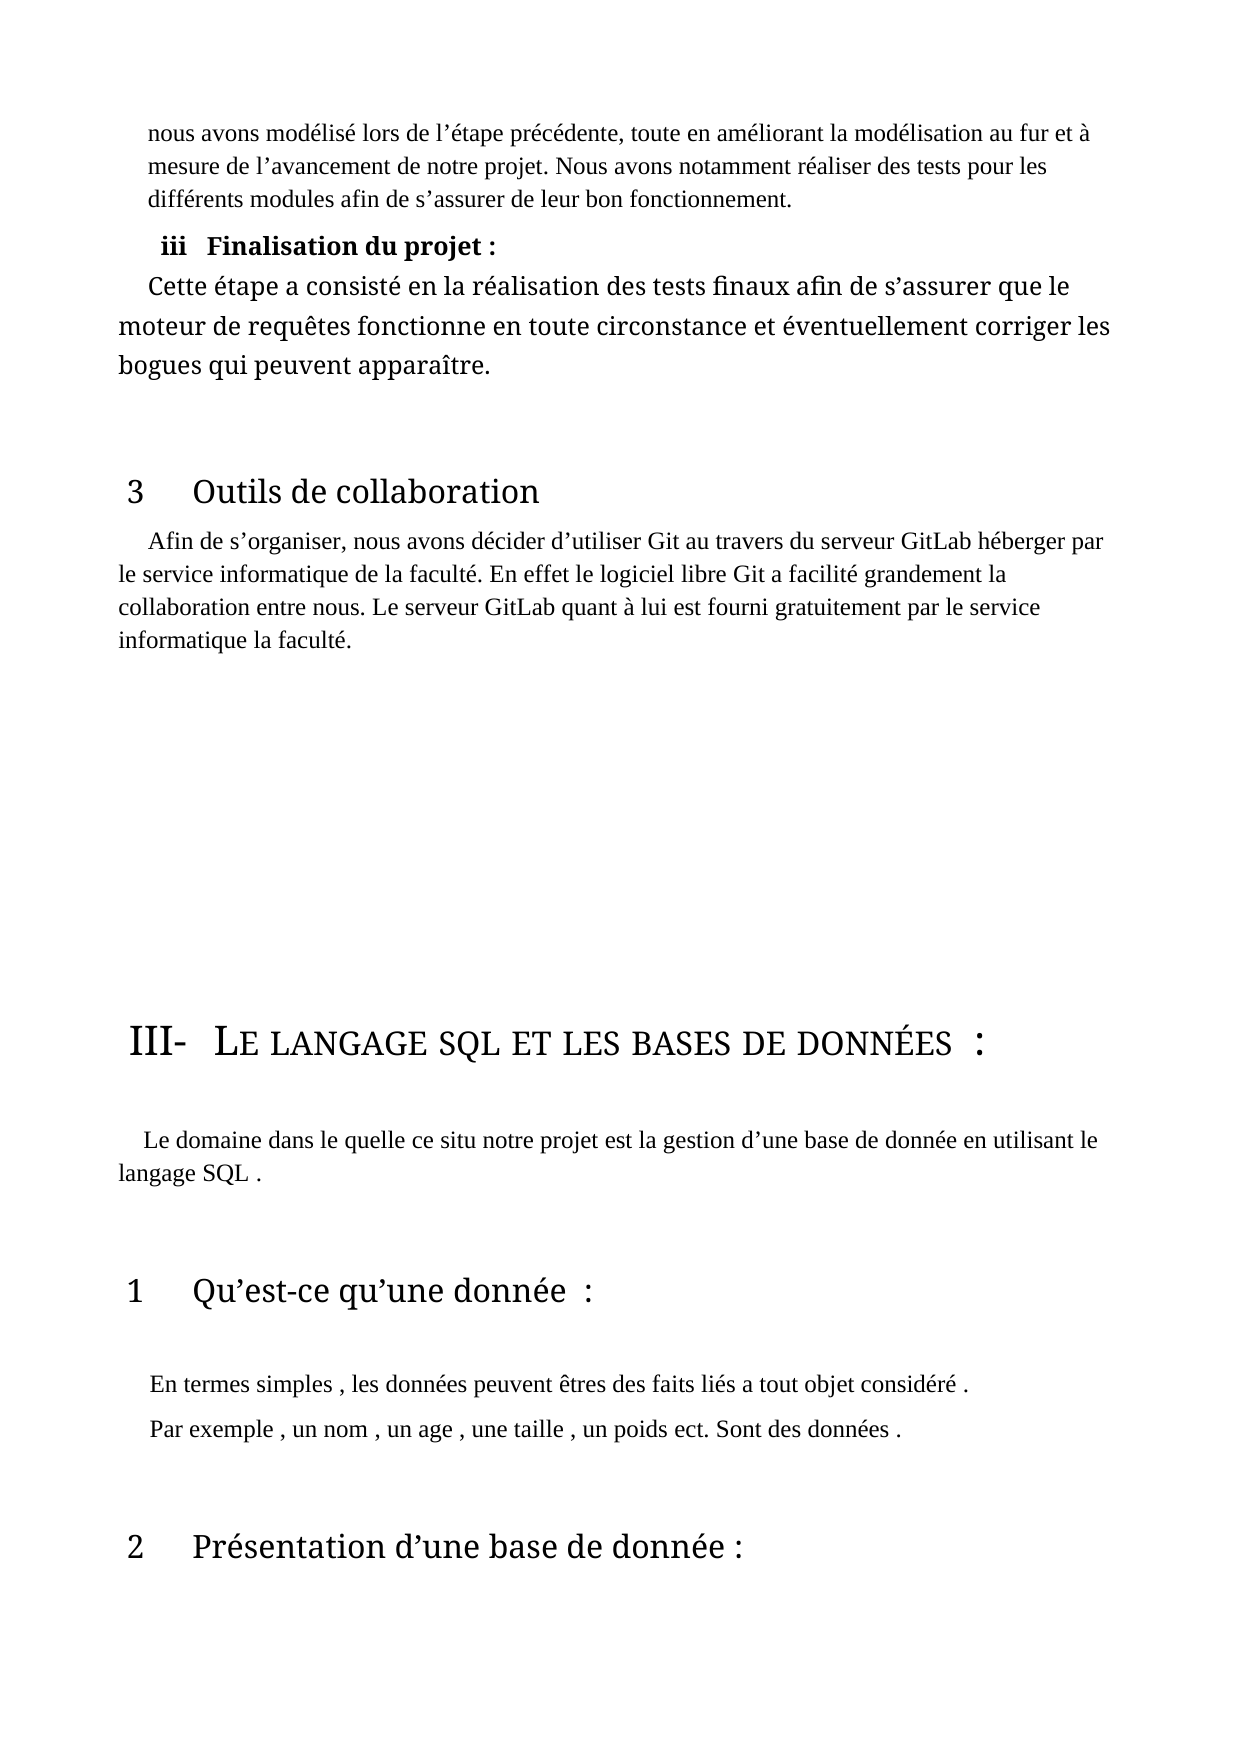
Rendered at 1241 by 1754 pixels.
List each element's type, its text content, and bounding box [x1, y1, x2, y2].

subtitle Qu’est-ce qu’une donnée : [118, 1268, 1122, 1312]
text Afin de s’organiser, nous avons décider d’utiliser Git au travers du serveur GitLab héberger par le service informatique de la faculté. En effet le logiciel libre Git a facilité grandement la collaboration entre nous. Le serveur GitLab quant à lui est fourni gratuitement par le service informatique la faculté. [118, 526, 1122, 654]
text Par exemple , un nom , un age , une taille , un poids ect. Sont des données . [118, 1414, 1122, 1443]
subtitle Le langage sql et les bases de données : [118, 1012, 1122, 1067]
text Cette étape a consisté en la réalisation des tests finaux afin de s’assurer que le moteur de requêtes fonctionne en toute circonstance et éventuellement corriger les bogues qui peuvent apparaître. [118, 269, 1122, 381]
subtitle nous avons modélisé lors de l’étape précédente, toute en améliorant la modélisation au fur et à mesure de l’avancement de notre projet. Nous avons notamment réaliser des tests pour les différents modules afin de s’assurer de leur bon fonctionnement. [148, 118, 1122, 213]
text Le domaine dans le quelle ce situ notre projet est la gestion d’une base de donnée en utilisant le langage SQL . [118, 1125, 1122, 1186]
subtitle Présentation d’une base de donnée : [118, 1524, 1122, 1568]
subtitle Outils de collaboration [118, 469, 1122, 513]
text En termes simples , les données peuvent êtres des faits liés a tout objet considéré . [118, 1369, 1122, 1398]
subtitle Finalisation du projet : [148, 229, 1122, 263]
